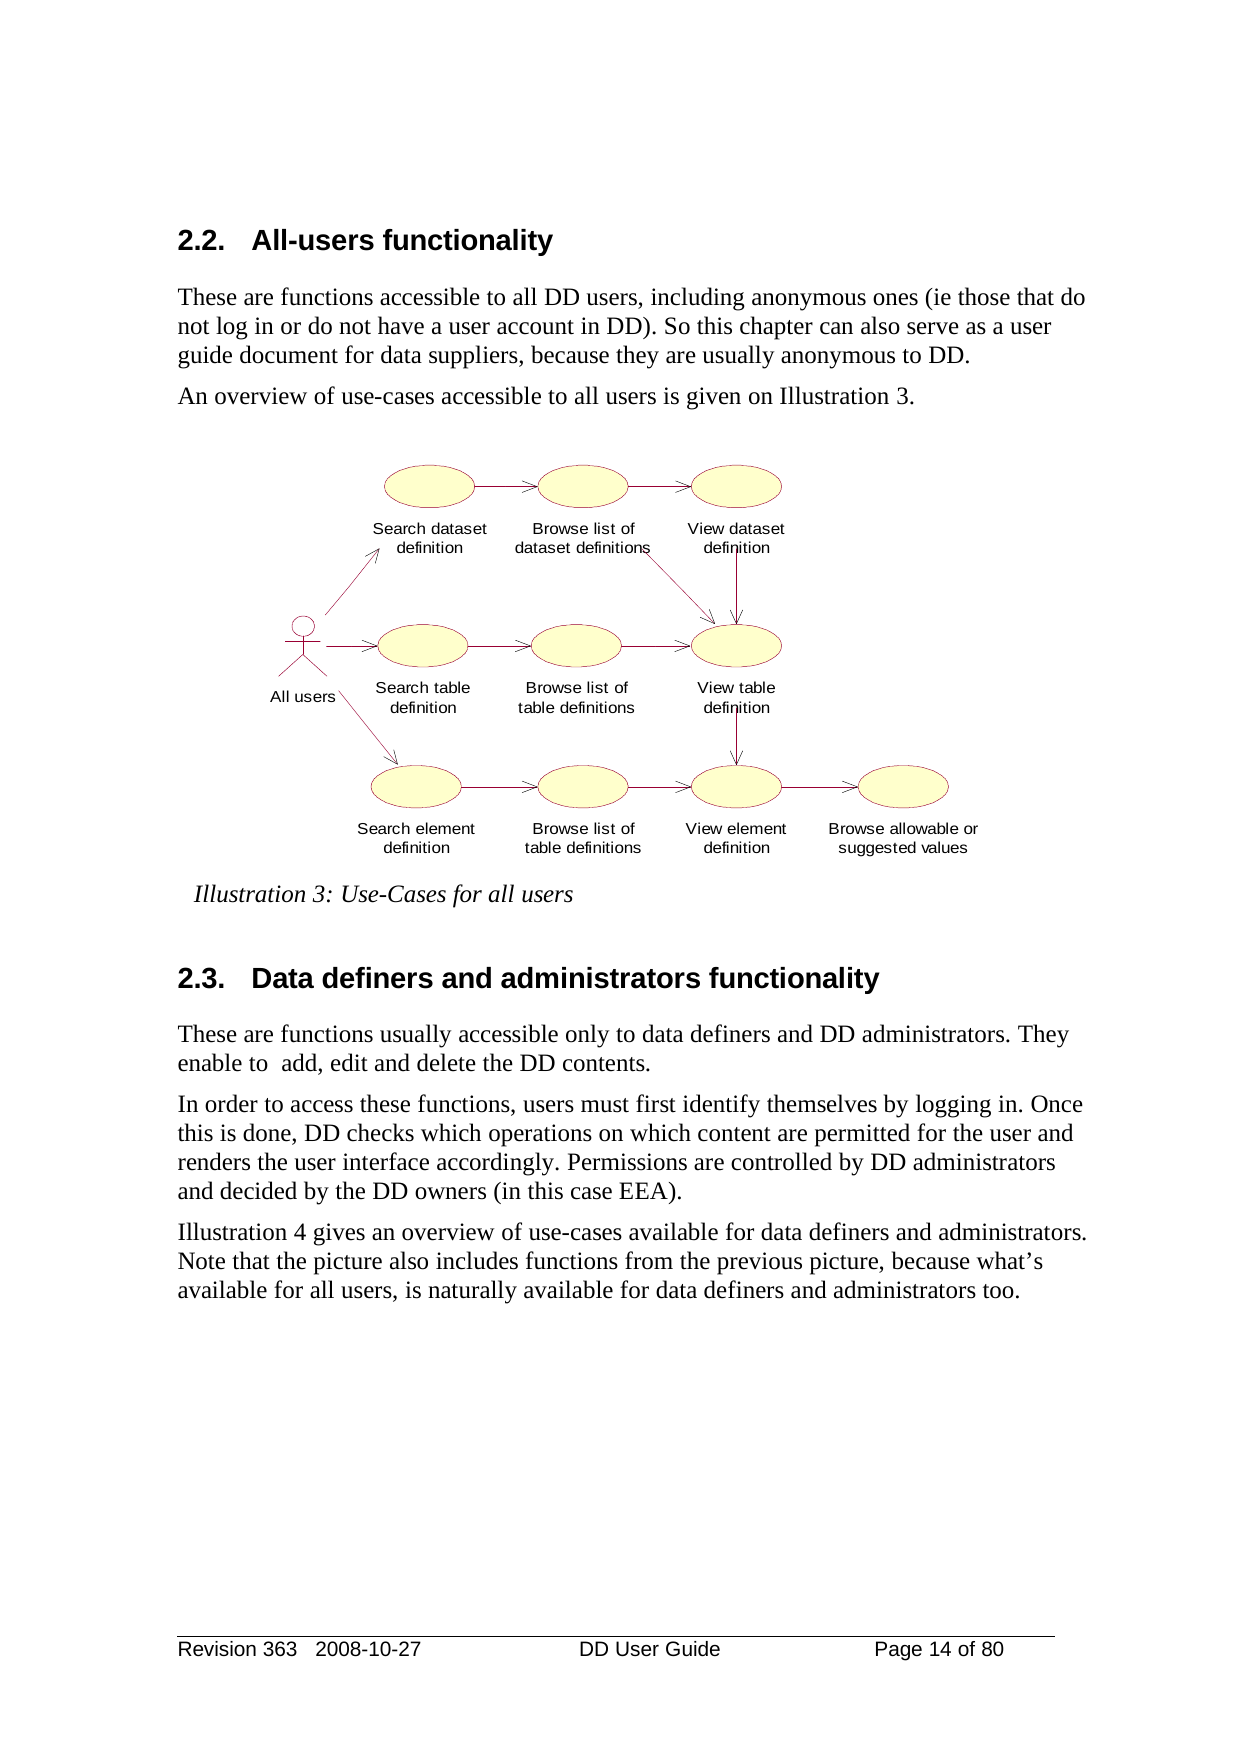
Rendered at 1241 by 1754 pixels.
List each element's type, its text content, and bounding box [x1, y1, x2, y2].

text These are functions usually accessible only to data definers and DD administrators. They enable to add, edit and delete the DD contents. [177, 1019, 1092, 1077]
text In order to access these functions, users must first identify themselves by logging in. Once this is done, DD checks which operations on which content are permitted for the user and renders the user interface accordingly. Permissions are controlled by DD administrators and decided by the DD owners (in this case EEA). [177, 1089, 1092, 1205]
text These are functions accessible to all DD users, including anonymous ones (ie those that do not log in or do not have a user account in DD). So this chapter can also serve as a user guide document for data suppliers, because they are usually anonymous to DD. [177, 282, 1092, 369]
text Illustration 4 gives an overview of use-cases available for data definers and administrators. Note that the picture also includes functions from the previous picture, because what’s available for all users, is naturally available for data definers and administrators too. [177, 1217, 1092, 1304]
text An overview of use-cases accessible to all users is given on Illustration 3. [177, 381, 1092, 409]
subtitle Data definers and administrators functionality [177, 961, 1092, 994]
subtitle All-users functionality [177, 223, 1092, 257]
text Illustration 3: Use-Cases for all users [194, 443, 1076, 908]
